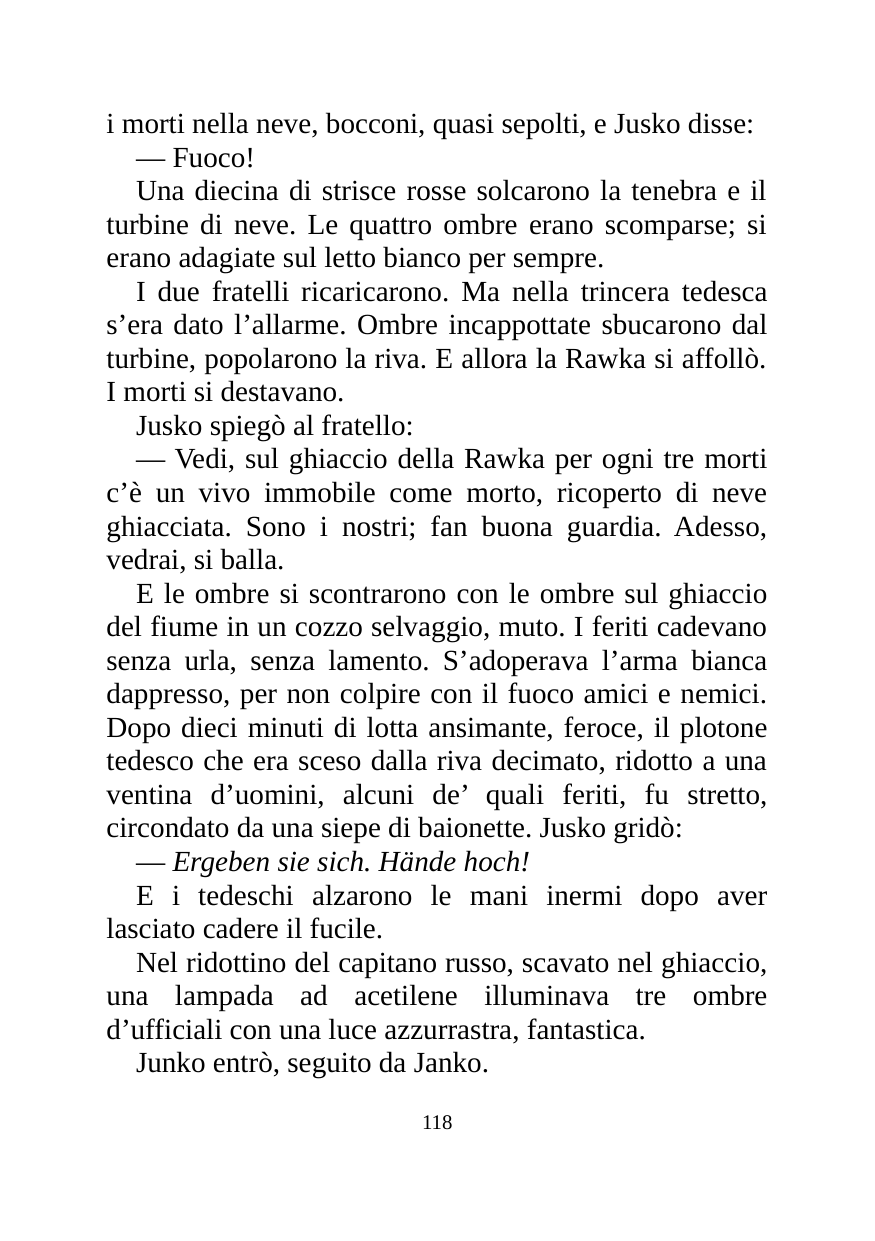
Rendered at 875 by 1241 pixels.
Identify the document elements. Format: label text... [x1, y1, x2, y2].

text — Vedi, sul ghiaccio della Rawka per ogni tre morti c’è un vivo immobile come morto, ricoperto di neve ghiacciata. Sono i nostri; fan buona guardia. Adesso, vedrai, si balla. [106, 442, 768, 576]
text Junko entrò, seguito da Janko. [106, 1045, 768, 1079]
text — Fuoco! [106, 140, 768, 173]
text E le ombre si scontrarono con le ombre sul ghiaccio del fiume in un cozzo selvaggio, muto. I feriti cadevano senza urla, senza lamento. S’adoperava l’arma bianca dappresso, per non colpire con il fuoco amici e nemici. Dopo dieci minuti di lotta ansimante, feroce, il plotone tedesco che era sceso dalla riva decimato, ridotto a una ventina d’uomini, alcuni de’ quali feriti, fu stretto, circondato da una siepe di baionette. Jusko gridò: [106, 576, 768, 844]
text I due fratelli ricaricarono. Ma nella trincera tedesca s’era dato l’allarme. Ombre incappottate sbucarono dal turbine, popolarono la riva. E allora la Rawka si affollò. I morti si destavano. [106, 274, 768, 408]
text i morti nella neve, bocconi, quasi sepolti, e Jusko disse: [106, 106, 768, 140]
text E i tedeschi alzarono le mani inermi dopo aver lasciato cadere il fucile. [106, 878, 768, 945]
text Nel ridottino del capitano russo, scavato nel ghiaccio, una lampada ad acetilene illuminava tre ombre d’ufficiali con una luce azzurrastra, fantastica. [106, 945, 768, 1045]
text — Ergeben sie sich. Hände hoch! [106, 844, 768, 878]
text Jusko spiegò al fratello: [106, 408, 768, 442]
text Una diecina di strisce rosse solcarono la tenebra e il turbine di neve. Le quattro ombre erano scomparse; si erano adagiate sul letto bianco per sempre. [106, 173, 768, 274]
